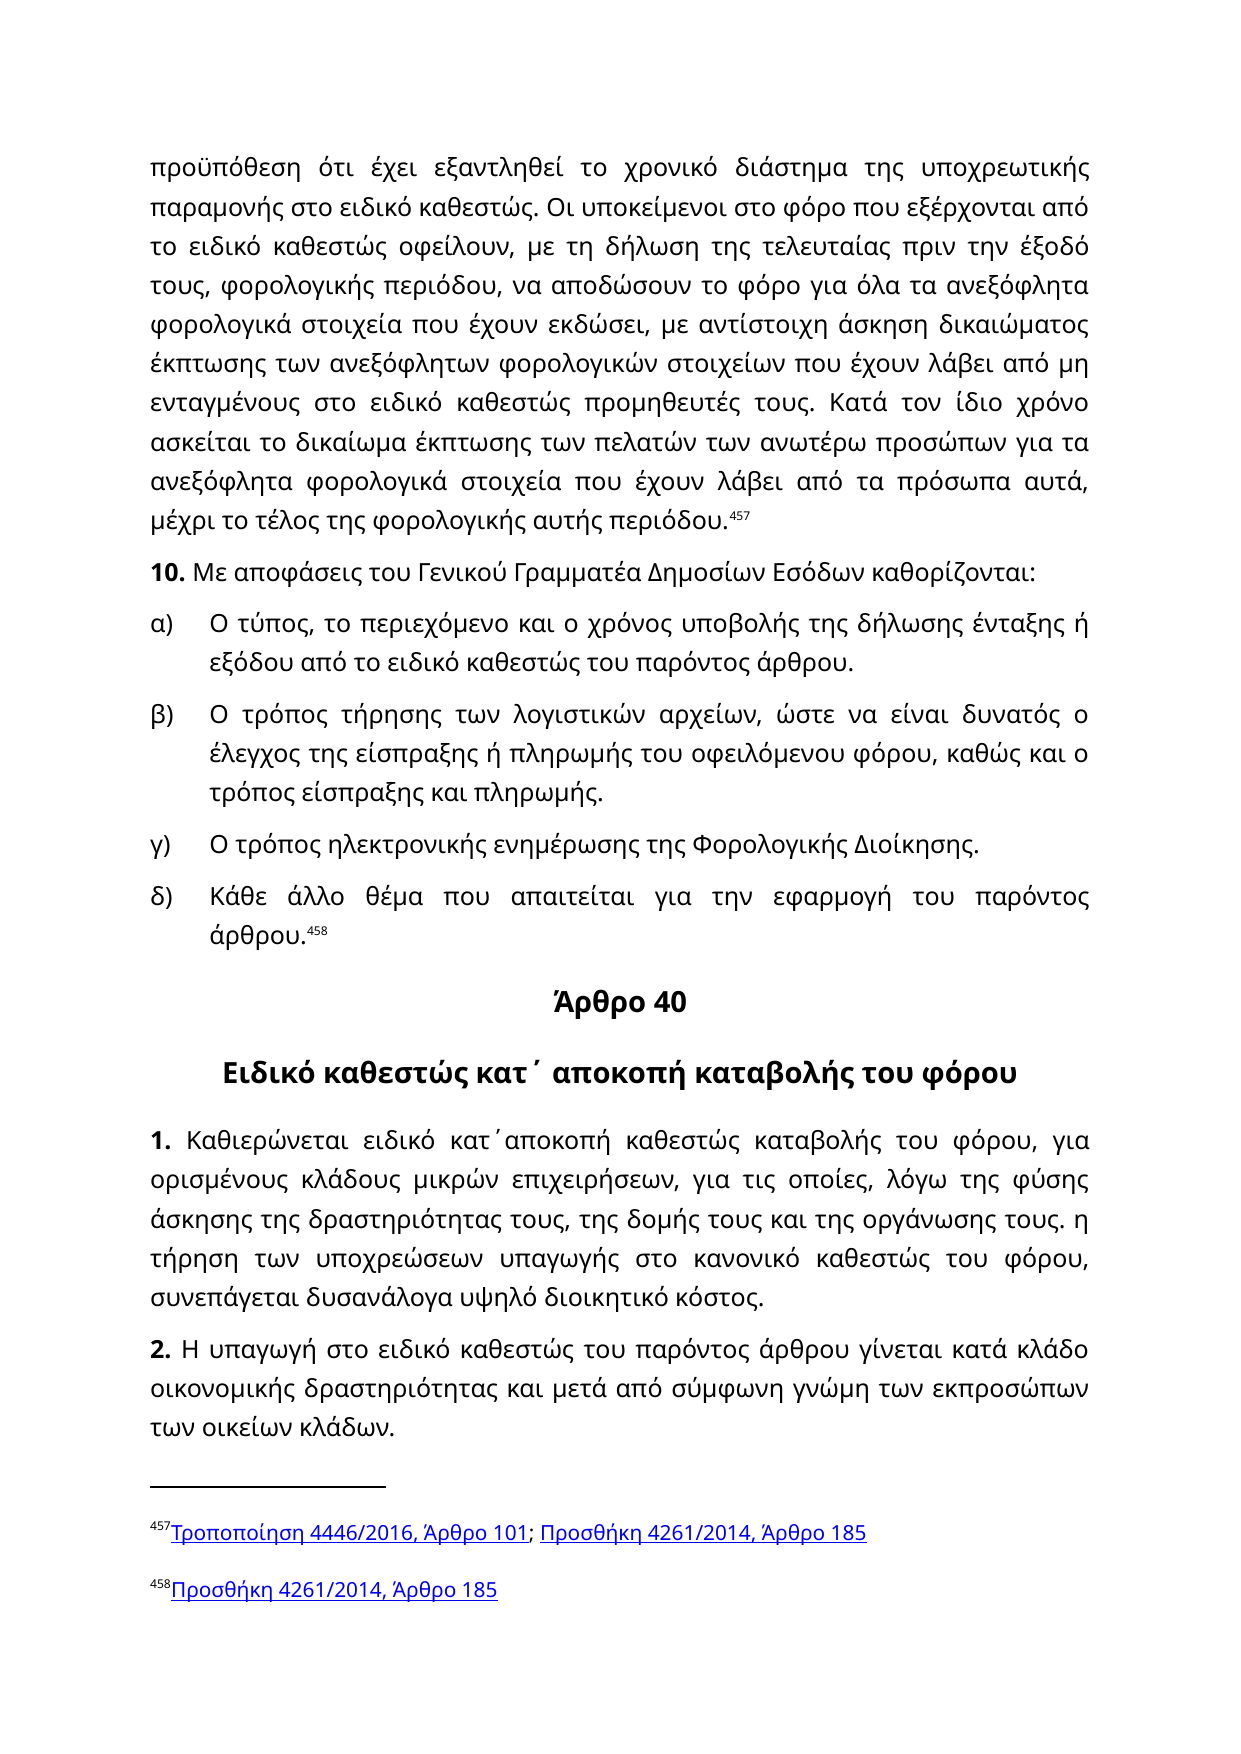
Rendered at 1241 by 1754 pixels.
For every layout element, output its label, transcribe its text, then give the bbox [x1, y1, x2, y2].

list δ) Κάθε άλλο θέμα που απαιτείται για την εφαρμογή του παρόντος άρθρου. [150, 878, 1090, 952]
text Τροποποίηση 4446/2016, Άρθρο 101; Προσθήκη 4261/2014, Άρθρο 185 [150, 1518, 1090, 1546]
list β) Ο τρόπος τήρησης των λογιστικών αρχείων, ώστε να είναι δυνατός ο έλεγχος της είσπραξης ή πληρωμής του οφειλόμενου φόρου, καθώς και ο τρόπος είσπραξης και πληρωμής. [150, 697, 1090, 809]
text 1. Καθιερώνεται ειδικό κατ΄αποκοπή καθεστώς καταβολής του φόρου, για ορισμένους κλάδους μικρών επιχειρήσεων, για τις οποίες, λόγω της φύσης άσκησης της δραστηριότητας τους, της δομής τους και της οργάνωσης τους. η τήρηση των υποχρεώσεων υπαγωγής στο κανονικό καθεστώς του φόρου, συνεπάγεται δυσανάλογα υψηλό διοικητικό κόστος. [150, 1123, 1090, 1314]
text Προσθήκη 4261/2014, Άρθρο 185 [150, 1576, 1090, 1604]
subtitle Άρθρο 40 [150, 982, 1090, 1021]
list γ) Ο τρόπος ηλεκτρονικής ενημέρωσης της Φορολογικής Διοίκησης. [150, 827, 1090, 861]
subtitle Ειδικό καθεστώς κατ΄ αποκοπή καταβολής του φόρου [150, 1052, 1090, 1092]
text 10. Με αποφάσεις του Γενικού Γραμματέα Δημοσίων Εσόδων καθορίζονται: [150, 554, 1090, 588]
text 2. Η υπαγωγή στο ειδικό καθεστώς του παρόντος άρθρου γίνεται κατά κλάδο οικονομικής δραστηριότητας και μετά από σύμφωνη γνώμη των εκπροσώπων των οικείων κλάδων. [150, 1331, 1090, 1444]
text προϋπόθεση ότι έχει εξαντληθεί το χρονικό διάστημα της υποχρεωτικής παραμονής στο ειδικό καθεστώς. Οι υποκείμενοι στο φόρο που εξέρχονται από το ειδικό καθεστώς οφείλουν, με τη δήλωση της τελευταίας πριν την έξοδό τους, φορολογικής περιόδου, να αποδώσουν το φόρο για όλα τα ανεξόφλητα φορολογικά στοιχεία που έχουν εκδώσει, με αντίστοιχη άσκηση δικαιώματος έκπτωσης των ανεξόφλητων φορολογικών στοιχείων που έχουν λάβει από μη ενταγμένους στο ειδικό καθεστώς προμηθευτές τους. Κατά τον ίδιο χρόνο ασκείται το δικαίωμα έκπτωσης των πελατών των ανωτέρω προσώπων για τα ανεξόφλητα φορολογικά στοιχεία που έχουν λάβει από τα πρόσωπα αυτά, μέχρι το τέλος της φορολογικής αυτής περιόδου. [150, 150, 1090, 537]
list α) Ο τύπος, το περιεχόμενο και ο χρόνος υποβολής της δήλωσης ένταξης ή εξόδου από το ειδικό καθεστώς του παρόντος άρθρου. [150, 606, 1090, 679]
